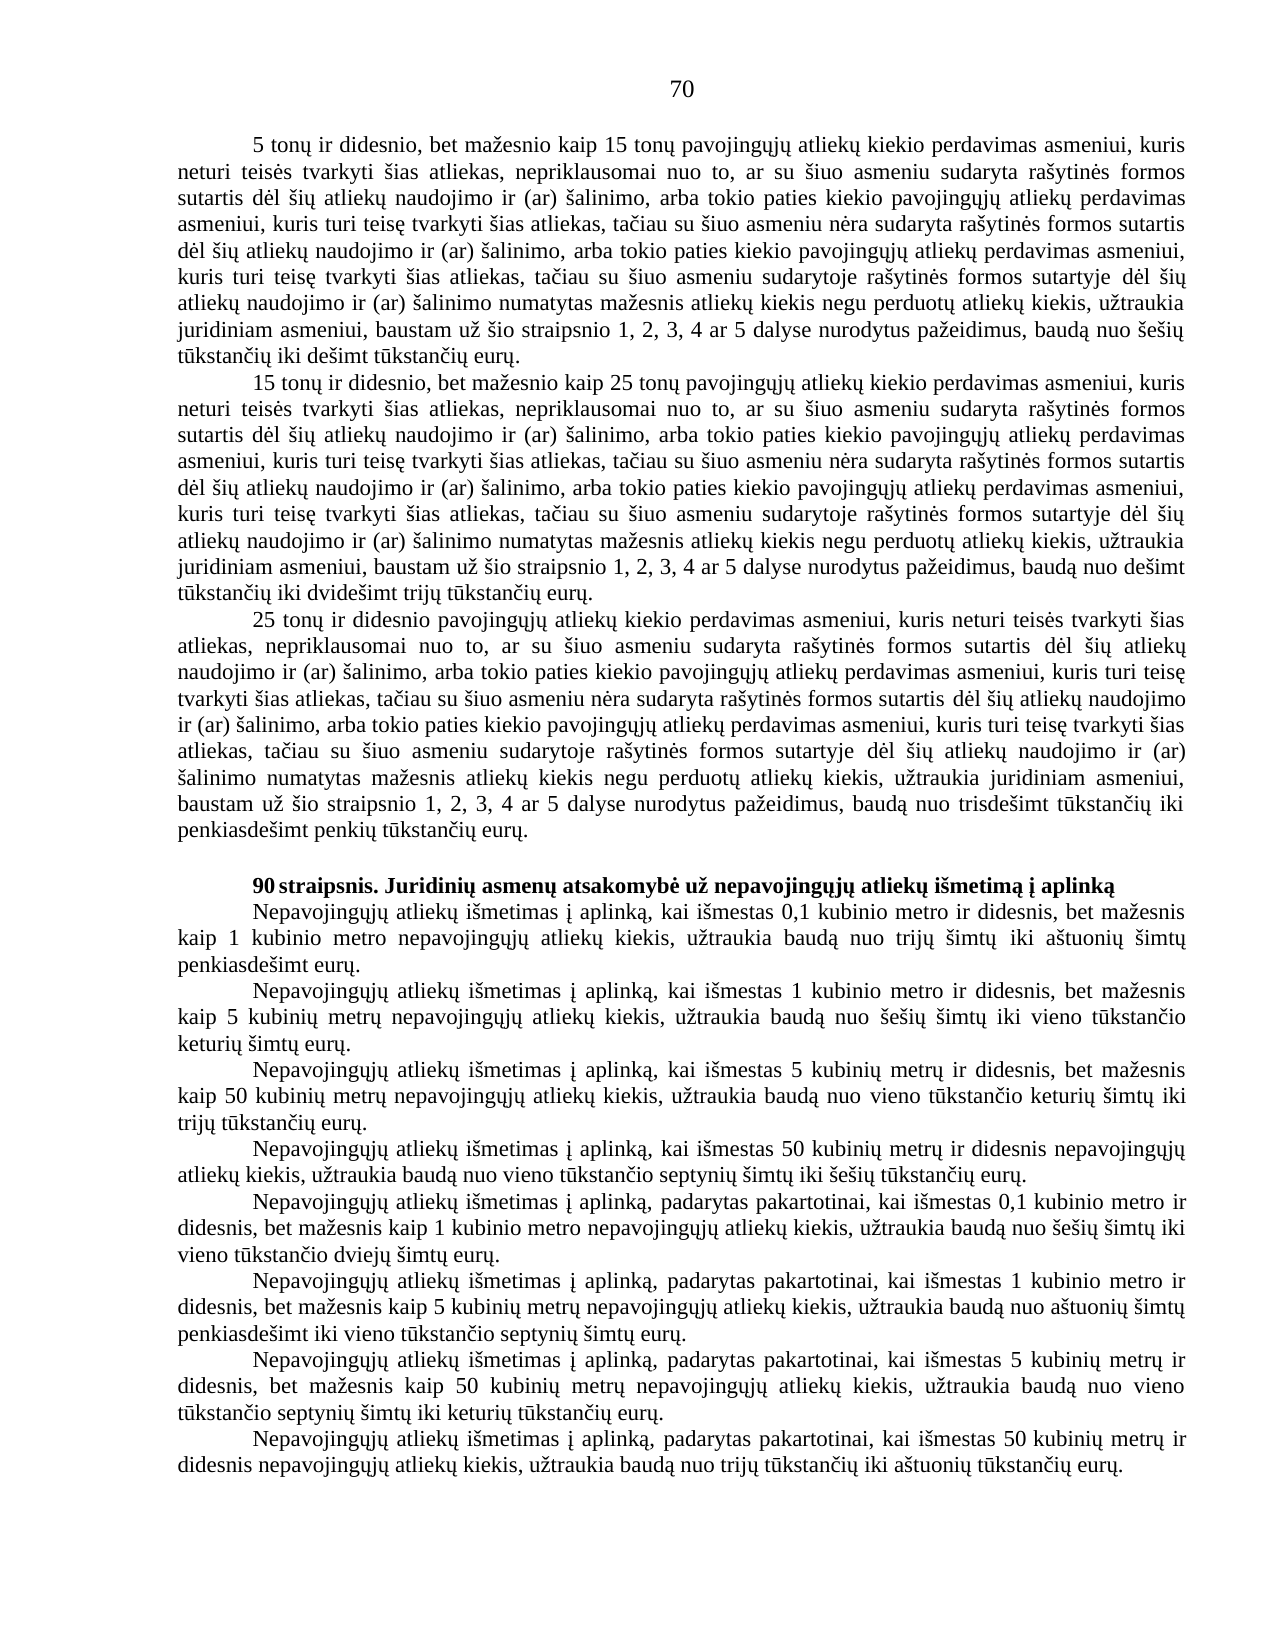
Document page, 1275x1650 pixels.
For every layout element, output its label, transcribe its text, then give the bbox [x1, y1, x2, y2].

text 15 tonų ir didesnio, bet mažesnio kaip 25 tonų pavojingųjų atliekų kiekio perdavimas asmeniui, kuris neturi teisės tvarkyti šias atliekas, nepriklausomai nuo to, ar su šiuo asmeniu sudaryta rašytinės formos sutartis dėl šių atliekų naudojimo ir (ar) šalinimo, arba tokio paties kiekio pavojingųjų atliekų perdavimas asmeniui, kuris turi teisę tvarkyti šias atliekas, tačiau su šiuo asmeniu nėra sudaryta rašytinės formos sutartis dėl šių atliekų naudojimo ir (ar) šalinimo, arba tokio paties kiekio pavojingųjų atliekų perdavimas asmeniui, kuris turi teisę tvarkyti šias atliekas, tačiau su šiuo asmeniu sudarytoje rašytinės formos sutartyje dėl šių atliekų naudojimo ir (ar) šalinimo numatytas mažesnis atliekų kiekis negu perduotų atliekų kiekis, užtraukia juridiniam asmeniui, baustam už šio straipsnio 1, 2, 3, 4 ar 5 dalyse nurodytus pažeidimus, baudą nuo dešimt tūkstančių iki dvidešimt trijų tūkstančių eurų. [177, 368, 1186, 606]
text Nepavojingųjų atliekų išmetimas į aplinką, kai išmestas 50 kubinių metrų ir didesnis nepavojingųjų atliekų kiekis, užtraukia baudą nuo vieno tūkstančio septynių šimtų iki šešių tūkstančių eurų. [177, 1135, 1186, 1188]
text Nepavojingųjų atliekų išmetimas į aplinką, kai išmestas 5 kubinių metrų ir didesnis, bet mažesnis kaip 50 kubinių metrų nepavojingųjų atliekų kiekis, užtraukia baudą nuo vieno tūkstančio keturių šimtų iki trijų tūkstančių eurų. [177, 1056, 1186, 1135]
text Nepavojingųjų atliekų išmetimas į aplinką, kai išmestas 1 kubinio metro ir didesnis, bet mažesnis kaip 5 kubinių metrų nepavojingųjų atliekų kiekis, užtraukia baudą nuo šešių šimtų iki vieno tūkstančio keturių šimtų eurų. [177, 977, 1186, 1056]
text Nepavojingųjų atliekų išmetimas į aplinką, padarytas pakartotinai, kai išmestas 50 kubinių metrų ir didesnis nepavojingųjų atliekų kiekis, užtraukia baudą nuo trijų tūkstančių iki aštuonių tūkstančių eurų. [177, 1425, 1186, 1478]
text Nepavojingųjų atliekų išmetimas į aplinką, padarytas pakartotinai, kai išmestas 1 kubinio metro ir didesnis, bet mažesnis kaip 5 kubinių metrų nepavojingųjų atliekų kiekis, užtraukia baudą nuo aštuonių šimtų penkiasdešimt iki vieno tūkstančio septynių šimtų eurų. [177, 1267, 1186, 1346]
text Nepavojingųjų atliekų išmetimas į aplinką, padarytas pakartotinai, kai išmestas 5 kubinių metrų ir didesnis, bet mažesnis kaip 50 kubinių metrų nepavojingųjų atliekų kiekis, užtraukia baudą nuo vieno tūkstančio septynių šimtų iki keturių tūkstančių eurų. [177, 1346, 1186, 1425]
text 25 tonų ir didesnio pavojingųjų atliekų kiekio perdavimas asmeniui, kuris neturi teisės tvarkyti šias atliekas, nepriklausomai nuo to, ar su šiuo asmeniu sudaryta rašytinės formos sutartis dėl šių atliekų naudojimo ir (ar) šalinimo, arba tokio paties kiekio pavojingųjų atliekų perdavimas asmeniui, kuris turi teisę tvarkyti šias atliekas, tačiau su šiuo asmeniu nėra sudaryta rašytinės formos sutartis dėl šių atliekų naudojimo ir (ar) šalinimo, arba tokio paties kiekio pavojingųjų atliekų perdavimas asmeniui, kuris turi teisę tvarkyti šias atliekas, tačiau su šiuo asmeniu sudarytoje rašytinės formos sutartyje dėl šių atliekų naudojimo ir (ar) šalinimo numatytas mažesnis atliekų kiekis negu perduotų atliekų kiekis, užtraukia juridiniam asmeniui, baustam už šio straipsnio 1, 2, 3, 4 ar 5 dalyse nurodytus pažeidimus, baudą nuo trisdešimt tūkstančių iki penkiasdešimt penkių tūkstančių eurų. [177, 606, 1186, 843]
text Nepavojingųjų atliekų išmetimas į aplinką, kai išmestas 0,1 kubinio metro ir didesnis, bet mažesnis kaip 1 kubinio metro nepavojingųjų atliekų kiekis, užtraukia baudą nuo trijų šimtų iki aštuonių šimtų penkiasdešimt eurų. [177, 898, 1186, 977]
text Nepavojingųjų atliekų išmetimas į aplinką, padarytas pakartotinai, kai išmestas 0,1 kubinio metro ir didesnis, bet mažesnis kaip 1 kubinio metro nepavojingųjų atliekų kiekis, užtraukia baudą nuo šešių šimtų iki vieno tūkstančio dviejų šimtų eurų. [177, 1188, 1186, 1267]
text 5 tonų ir didesnio, bet mažesnio kaip 15 tonų pavojingųjų atliekų kiekio perdavimas asmeniui, kuris neturi teisės tvarkyti šias atliekas, nepriklausomai nuo to, ar su šiuo asmeniu sudaryta rašytinės formos sutartis dėl šių atliekų naudojimo ir (ar) šalinimo, arba tokio paties kiekio pavojingųjų atliekų perdavimas asmeniui, kuris turi teisę tvarkyti šias atliekas, tačiau su šiuo asmeniu nėra sudaryta rašytinės formos sutartis dėl šių atliekų naudojimo ir (ar) šalinimo, arba tokio paties kiekio pavojingųjų atliekų perdavimas asmeniui, kuris turi teisę tvarkyti šias atliekas, tačiau su šiuo asmeniu sudarytoje rašytinės formos sutartyje dėl šių atliekų naudojimo ir (ar) šalinimo numatytas mažesnis atliekų kiekis negu perduotų atliekų kiekis, užtraukia juridiniam asmeniui, baustam už šio straipsnio 1, 2, 3, 4 ar 5 dalyse nurodytus pažeidimus, baudą nuo šešių tūkstančių iki dešimt tūkstančių eurų. [177, 131, 1186, 368]
text 90 straipsnis. Juridinių asmenų atsakomybė už nepavojingųjų atliekų išmetimą į aplinką [252, 872, 1186, 898]
